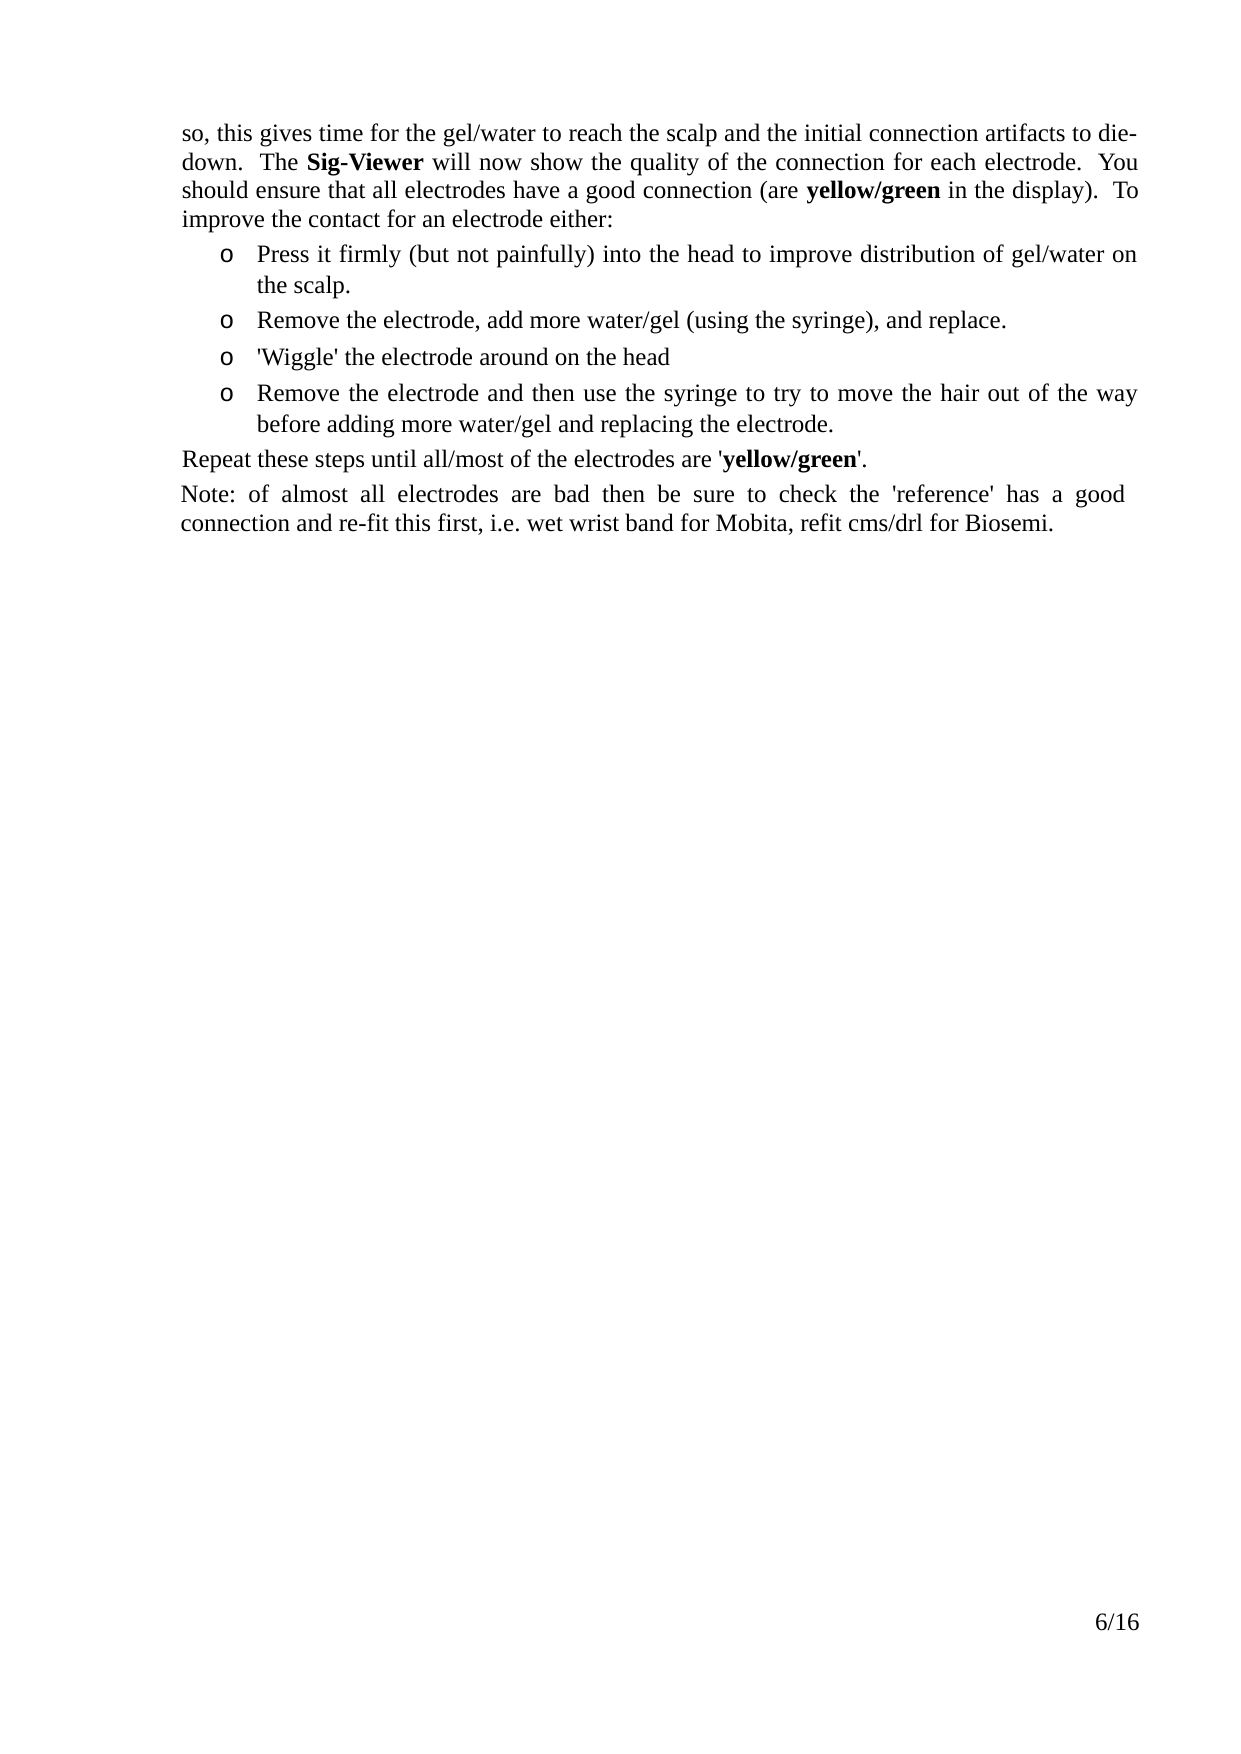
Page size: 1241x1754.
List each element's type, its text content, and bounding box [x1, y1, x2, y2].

text Note: of almost all electrodes are bad then be sure to check the 'reference' has a good connection and re-fit this first, i.e. wet wrist band for Mobita, refit cms/drl for Biosemi. [107, 479, 1139, 536]
list Remove the electrode and then use the syringe to try to move the hair out of the way before adding more water/gel and replacing the electrode. [219, 378, 1139, 438]
list Press it firmly (but not painfully) into the head to improve distribution of gel/water on the scalp. [219, 239, 1139, 299]
list so, this gives time for the gel/water to reach the scalp and the initial connection artifacts to die-down. The Sig-Viewer will now show the quality of the connection for each electrode. You should ensure that all electrodes have a good connection (are yellow/green in the display). To improve the contact for an electrode either: [144, 118, 1139, 233]
list Remove the electrode, add more water/gel (using the syringe), and replace. [219, 305, 1139, 336]
text Repeat these steps until all/most of the electrodes are 'yellow/green'. [182, 444, 1139, 473]
list 'Wiggle' the electrode around on the head [219, 342, 1139, 372]
